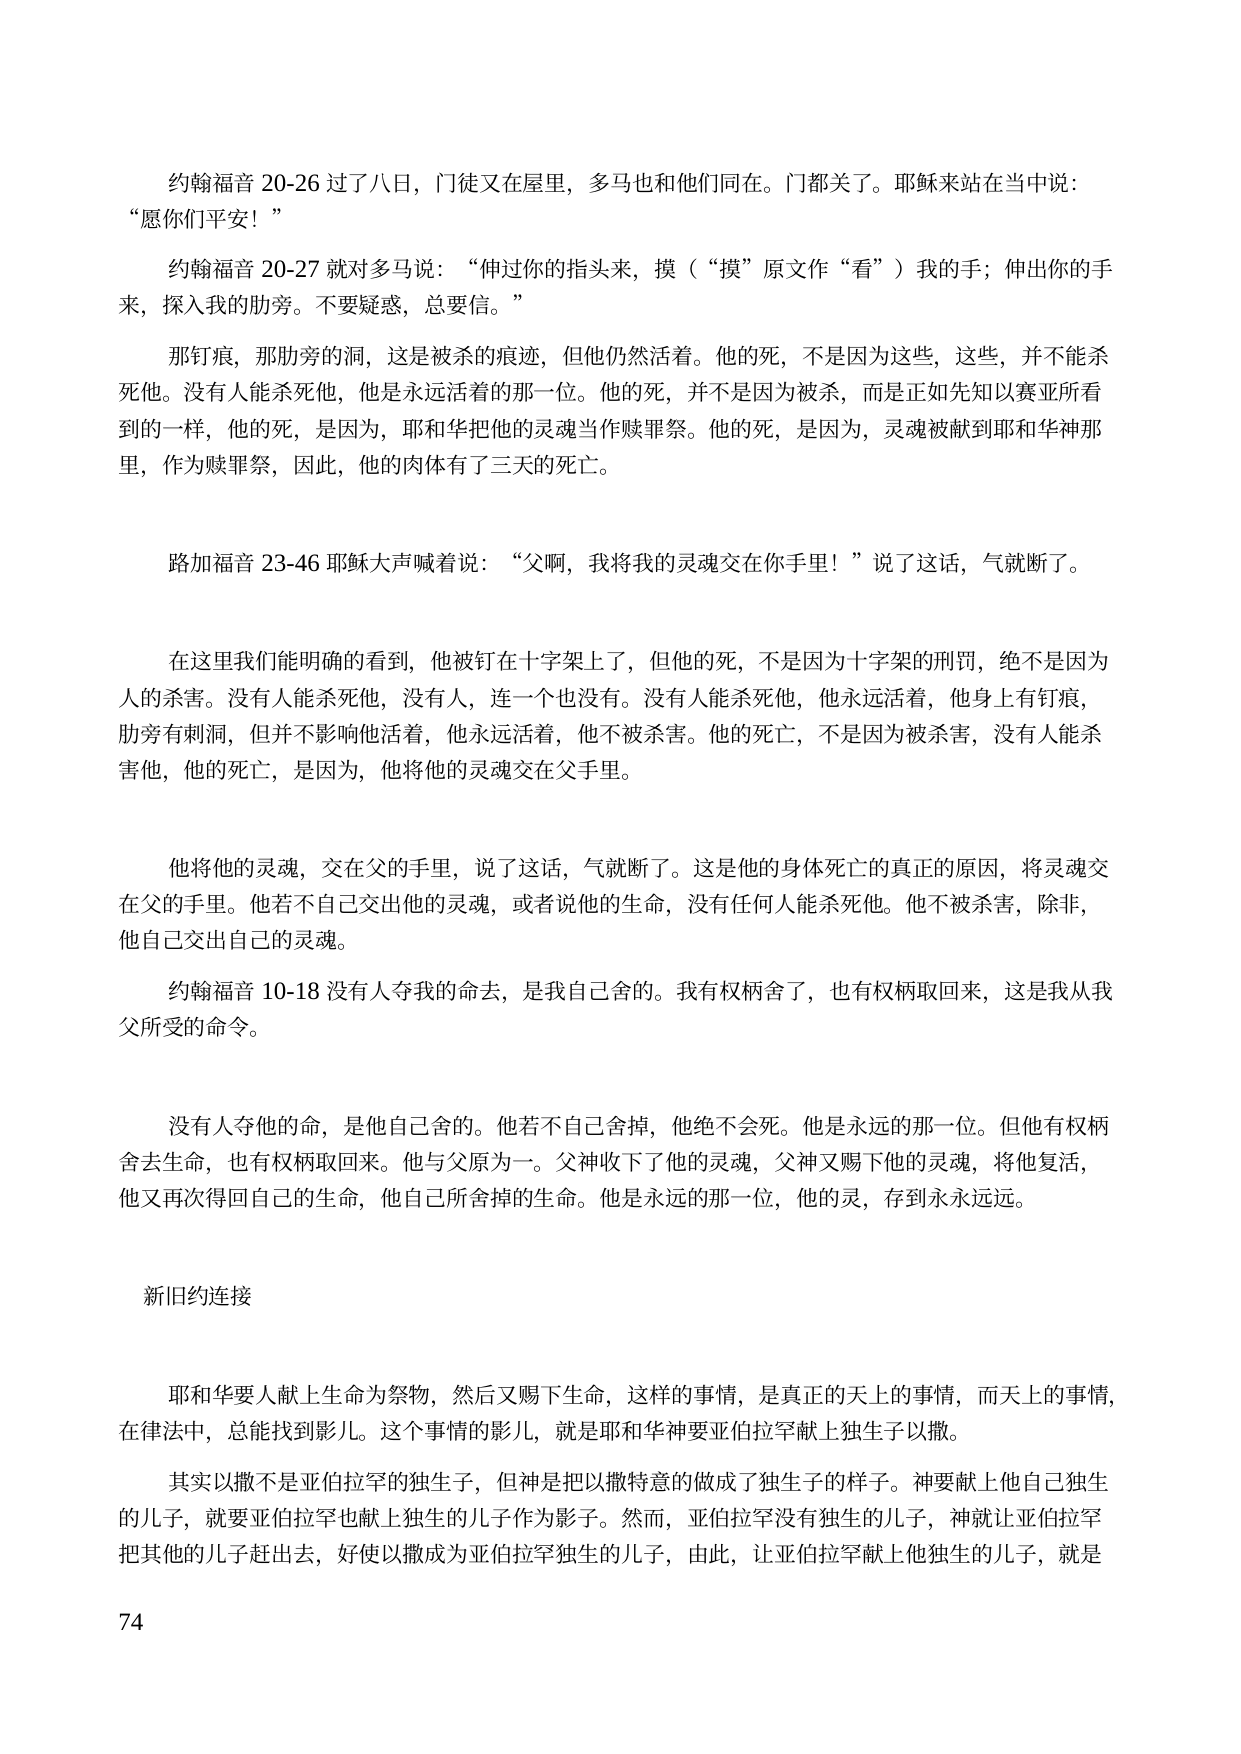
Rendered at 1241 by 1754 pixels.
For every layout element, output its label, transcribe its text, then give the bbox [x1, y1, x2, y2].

text 没有人夺他的命，是他自己舍的。他若不自己舍掉，他绝不会死。他是永远的那一位。但他有权柄舍去生命，也有权柄取回来。他与父原为一。父神收下了他的灵魂，父神又赐下他的灵魂，将他复活，他又再次得回自己的生命，他自己所舍掉的生命。他是永远的那一位，他的灵，存到永永远远。 [118, 1109, 1122, 1213]
text 约翰福音 10-18 没有人夺我的命去，是我自己舍的。我有权柄舍了，也有权柄取回来，这是我从我父所受的命令。 [118, 974, 1122, 1042]
text 耶和华要人献上生命为祭物，然后又赐下生命，这样的事情，是真正的天上的事情，而天上的事情，在律法中，总能找到影儿。这个事情的影儿，就是耶和华神要亚伯拉罕献上独生子以撒。 [118, 1378, 1122, 1445]
text 在这里我们能明确的看到，他被钉在十字架上了，但他的死，不是因为十字架的刑罚，绝不是因为人的杀害。没有人能杀死他，没有人，连一个也没有。没有人能杀死他，他永远活着，他身上有钉痕，肋旁有刺洞，但并不影响他活着，他永远活着，他不被杀害。他的死亡，不是因为被杀害，没有人能杀害他，他的死亡，是因为，他将他的灵魂交在父手里。 [118, 644, 1122, 784]
text 其实以撒不是亚伯拉罕的独生子，但神是把以撒特意的做成了独生子的样子。神要献上他自己独生的儿子，就要亚伯拉罕也献上独生的儿子作为影子。然而，亚伯拉罕没有独生的儿子，神就让亚伯拉罕把其他的儿子赶出去，好使以撒成为亚伯拉罕独生的儿子，由此，让亚伯拉罕献上他独生的儿子，就是 [118, 1465, 1122, 1568]
text 新旧约连接 [118, 1279, 1122, 1311]
text 那钉痕，那肋旁的洞，这是被杀的痕迹，但他仍然活着。他的死，不是因为这些，这些，并不能杀死他。没有人能杀死他，他是永远活着的那一位。他的死，并不是因为被杀，而是正如先知以赛亚所看到的一样，他的死，是因为，耶和华把他的灵魂当作赎罪祭。他的死，是因为，灵魂被献到耶和华神那里，作为赎罪祭，因此，他的肉体有了三天的死亡。 [118, 339, 1122, 479]
text 约翰福音 20-26 过了八日，门徒又在屋里，多马也和他们同在。门都关了。耶稣来站在当中说：“愿你们平安！” [118, 166, 1122, 233]
text 他将他的灵魂，交在父的手里，说了这话，气就断了。这是他的身体死亡的真正的原因，将灵魂交在父的手里。他若不自己交出他的灵魂，或者说他的生命，没有任何人能杀死他。他不被杀害，除非，他自己交出自己的灵魂。 [118, 851, 1122, 955]
text 路加福音 23-46 耶稣大声喊着说：“父啊，我将我的灵魂交在你手里！”说了这话，气就断了。 [118, 546, 1122, 578]
text 约翰福音 20-27 就对多马说：“伸过你的指头来，摸（“摸”原文作“看”）我的手；伸出你的手来，探入我的肋旁。不要疑惑，总要信。” [118, 253, 1122, 320]
